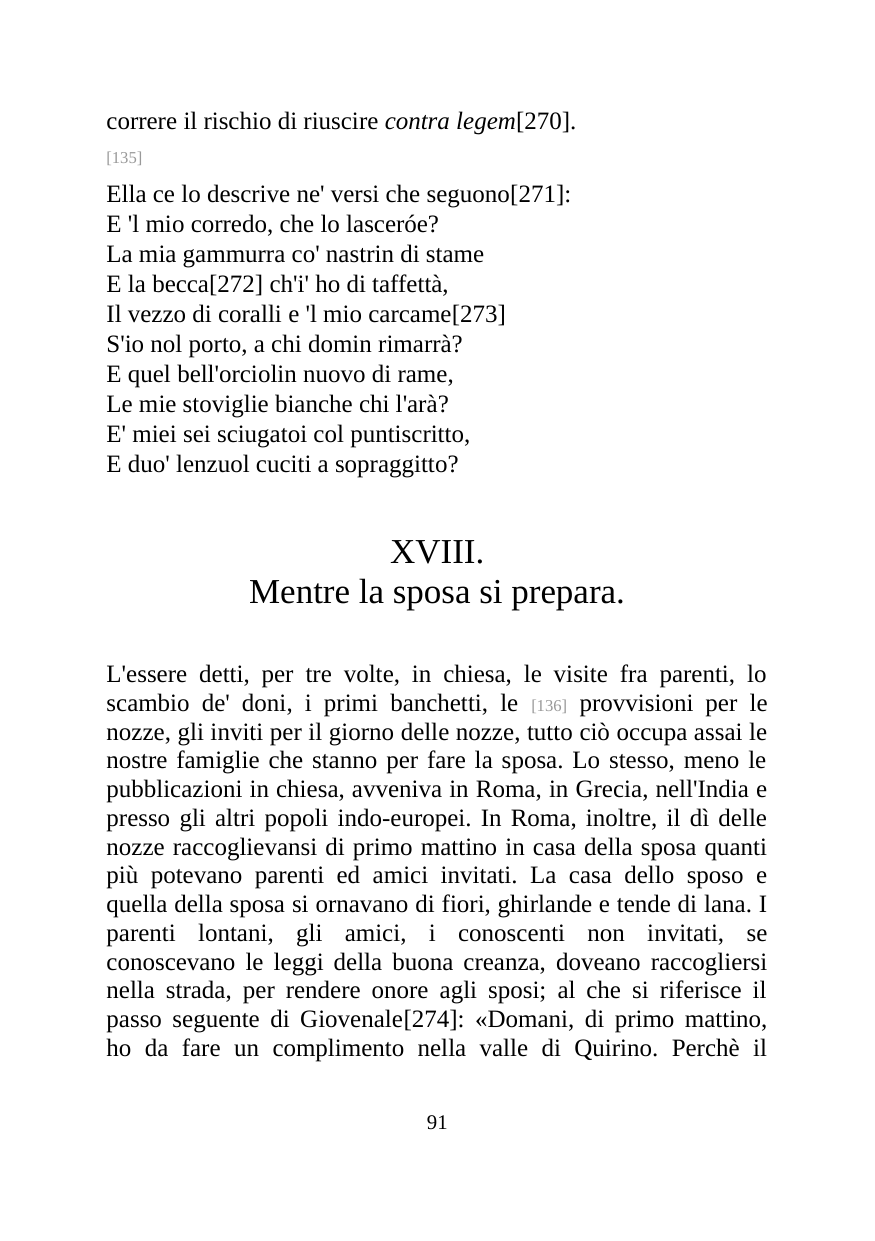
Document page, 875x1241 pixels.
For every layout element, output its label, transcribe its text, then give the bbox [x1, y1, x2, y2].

text [135] [106, 147, 768, 167]
text correre il rischio di riuscire contra legem[270]. [106, 106, 768, 135]
text E 'l mio corredo, che lo lasceróe? La mia gammurra co' nastrin di stame E la becca[272] ch'i' ho di taffettà, Il vezzo di coralli e 'l mio carcame[273] S'io nol porto, a chi domin rimarrà? E quel bell'orciolin nuovo di rame, Le mie stoviglie bianche chi l'arà? E' miei sei sciugatoi col puntiscritto, E duo' lenzuol cuciti a sopraggitto? [106, 208, 768, 478]
text L'essere detti, per tre volte, in chiesa, le visite fra parenti, lo scambio de' doni, i primi banchetti, le [136] provvisioni per le nozze, gli inviti per il giorno delle nozze, tutto ciò occupa assai le nostre famiglie che stanno per fare la sposa. Lo stesso, meno le pubblicazioni in chiesa, avveniva in Roma, in Grecia, nell'India e presso gli altri popoli indo-europei. In Roma, inoltre, il dì delle nozze raccoglievansi di primo mattino in casa della sposa quanti più potevano parenti ed amici invitati. La casa dello sposo e quella della sposa si ornavano di fiori, ghirlande e tende di lana. I parenti lontani, gli amici, i conoscenti non invitati, se conoscevano le leggi della buona creanza, doveano raccogliersi nella strada, per rendere onore agli sposi; al che si riferisce il passo seguente di Giovenale[274]: «Domani, di primo mattino, ho da fare un complimento nella valle di Quirino. Perchè il [106, 659, 768, 1062]
text Ella ce lo descrive ne' versi che seguono[271]: [106, 179, 768, 208]
subtitle XVIII. Mentre la sposa si prepara. [106, 531, 768, 611]
